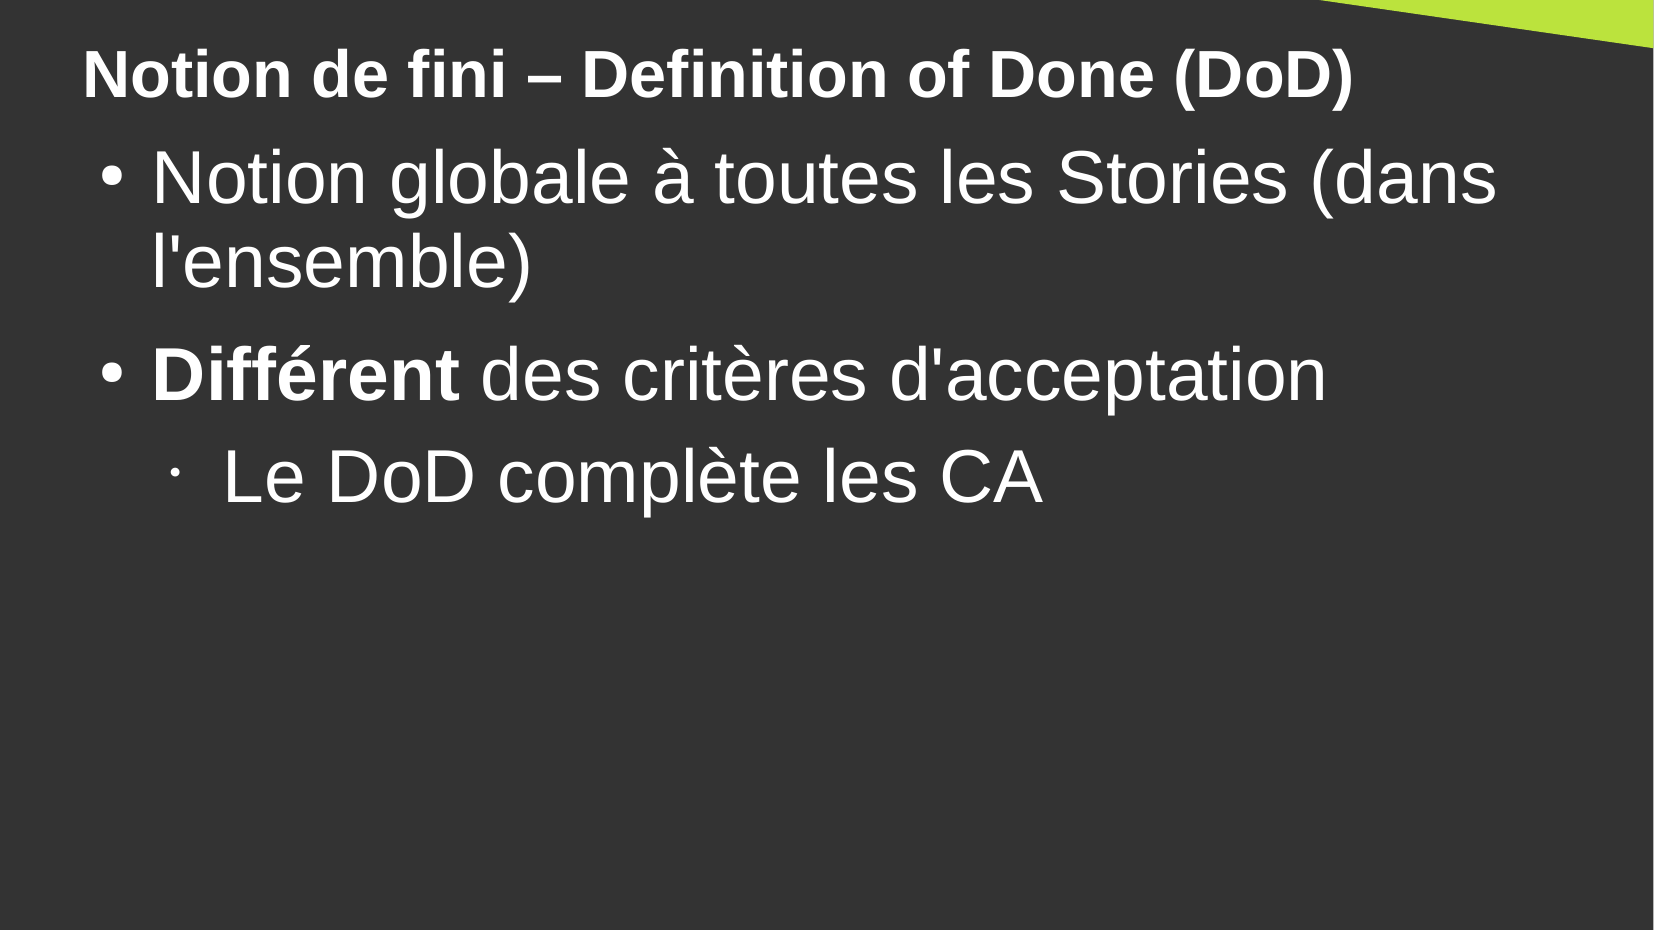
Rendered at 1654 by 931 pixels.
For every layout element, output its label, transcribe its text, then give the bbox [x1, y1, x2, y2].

title Notion de fini – Definition of Done (DoD) [82, 37, 1571, 122]
list Notion globale à toutes les Stories (dans l'ensemble) Différent des critères d'acceptation Le DoD complète les CA [80, 135, 1620, 777]
text_box [1319, 0, 1654, 49]
